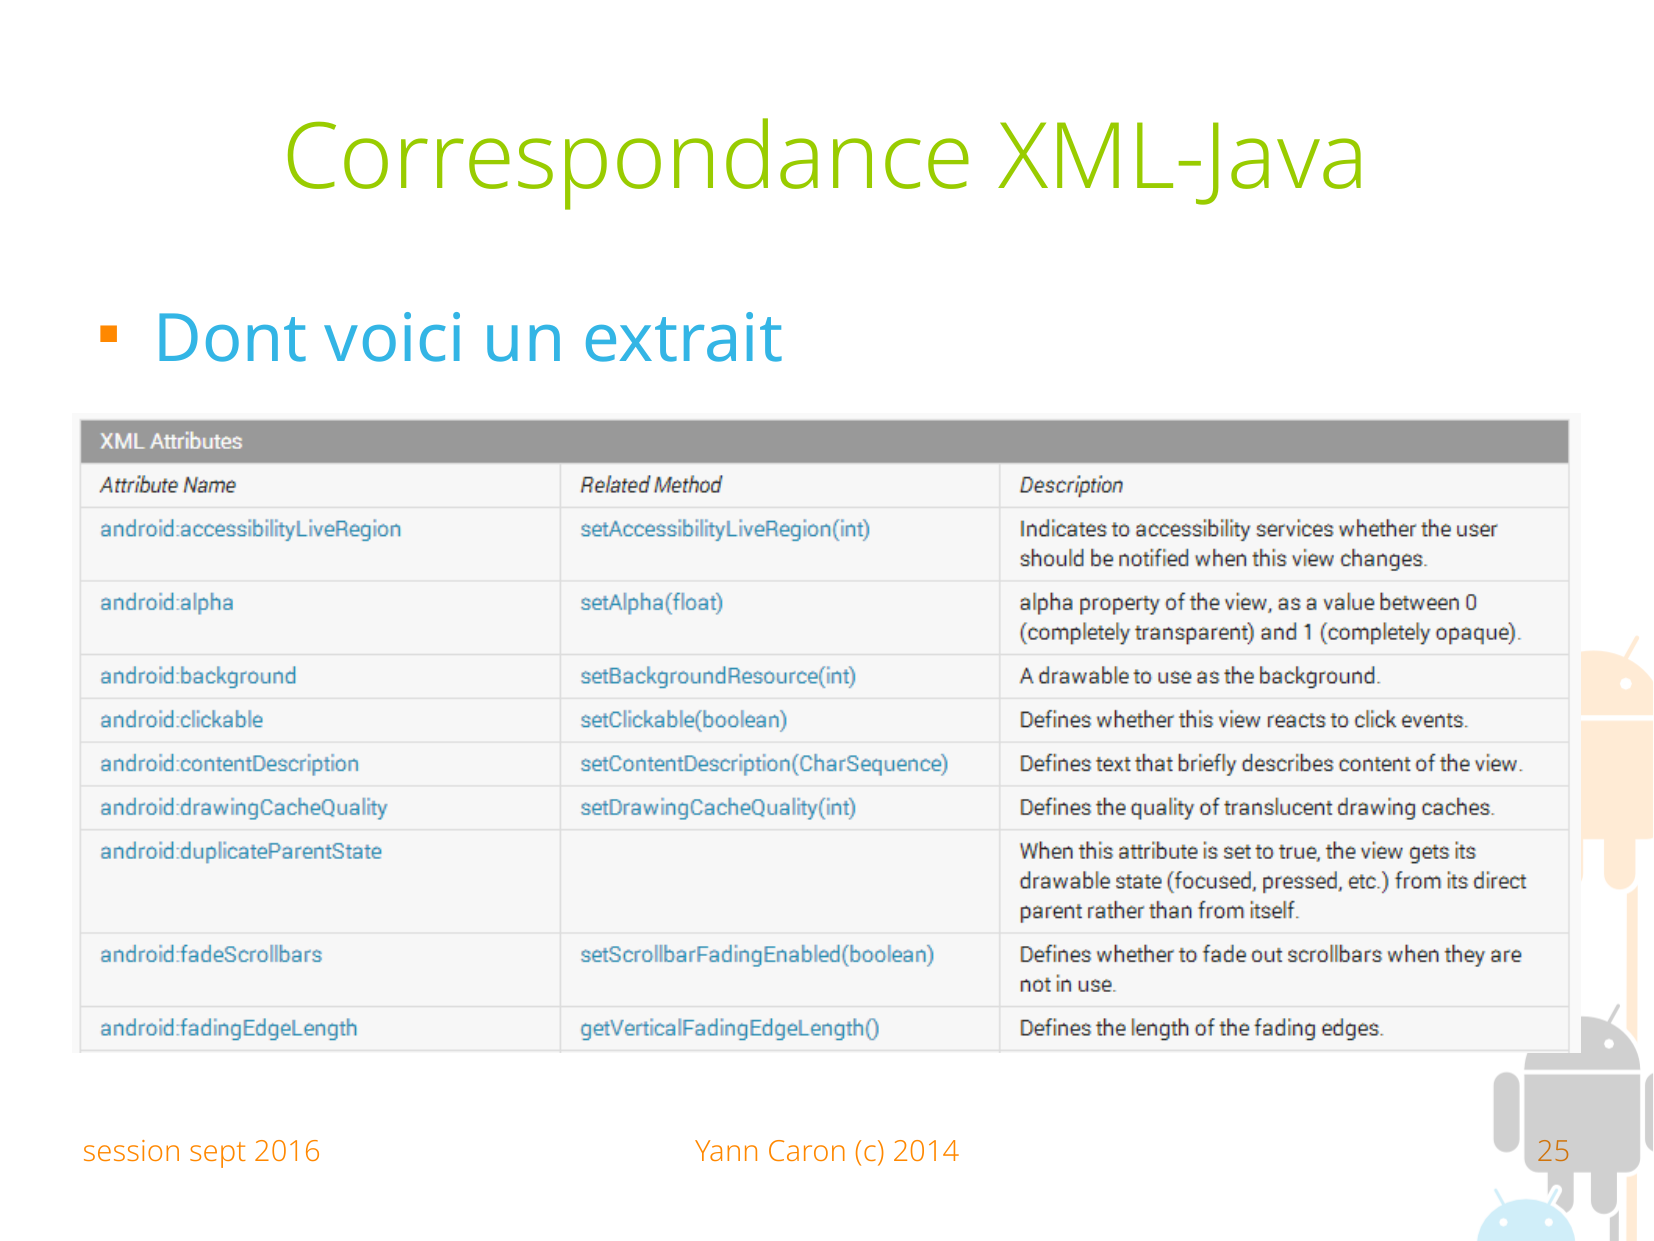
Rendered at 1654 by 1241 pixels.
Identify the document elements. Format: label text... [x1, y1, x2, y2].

list Dont voici un extrait [82, 290, 1571, 391]
title Correspondance XML-Java [82, 49, 1571, 257]
picture [72, 413, 1654, 1241]
